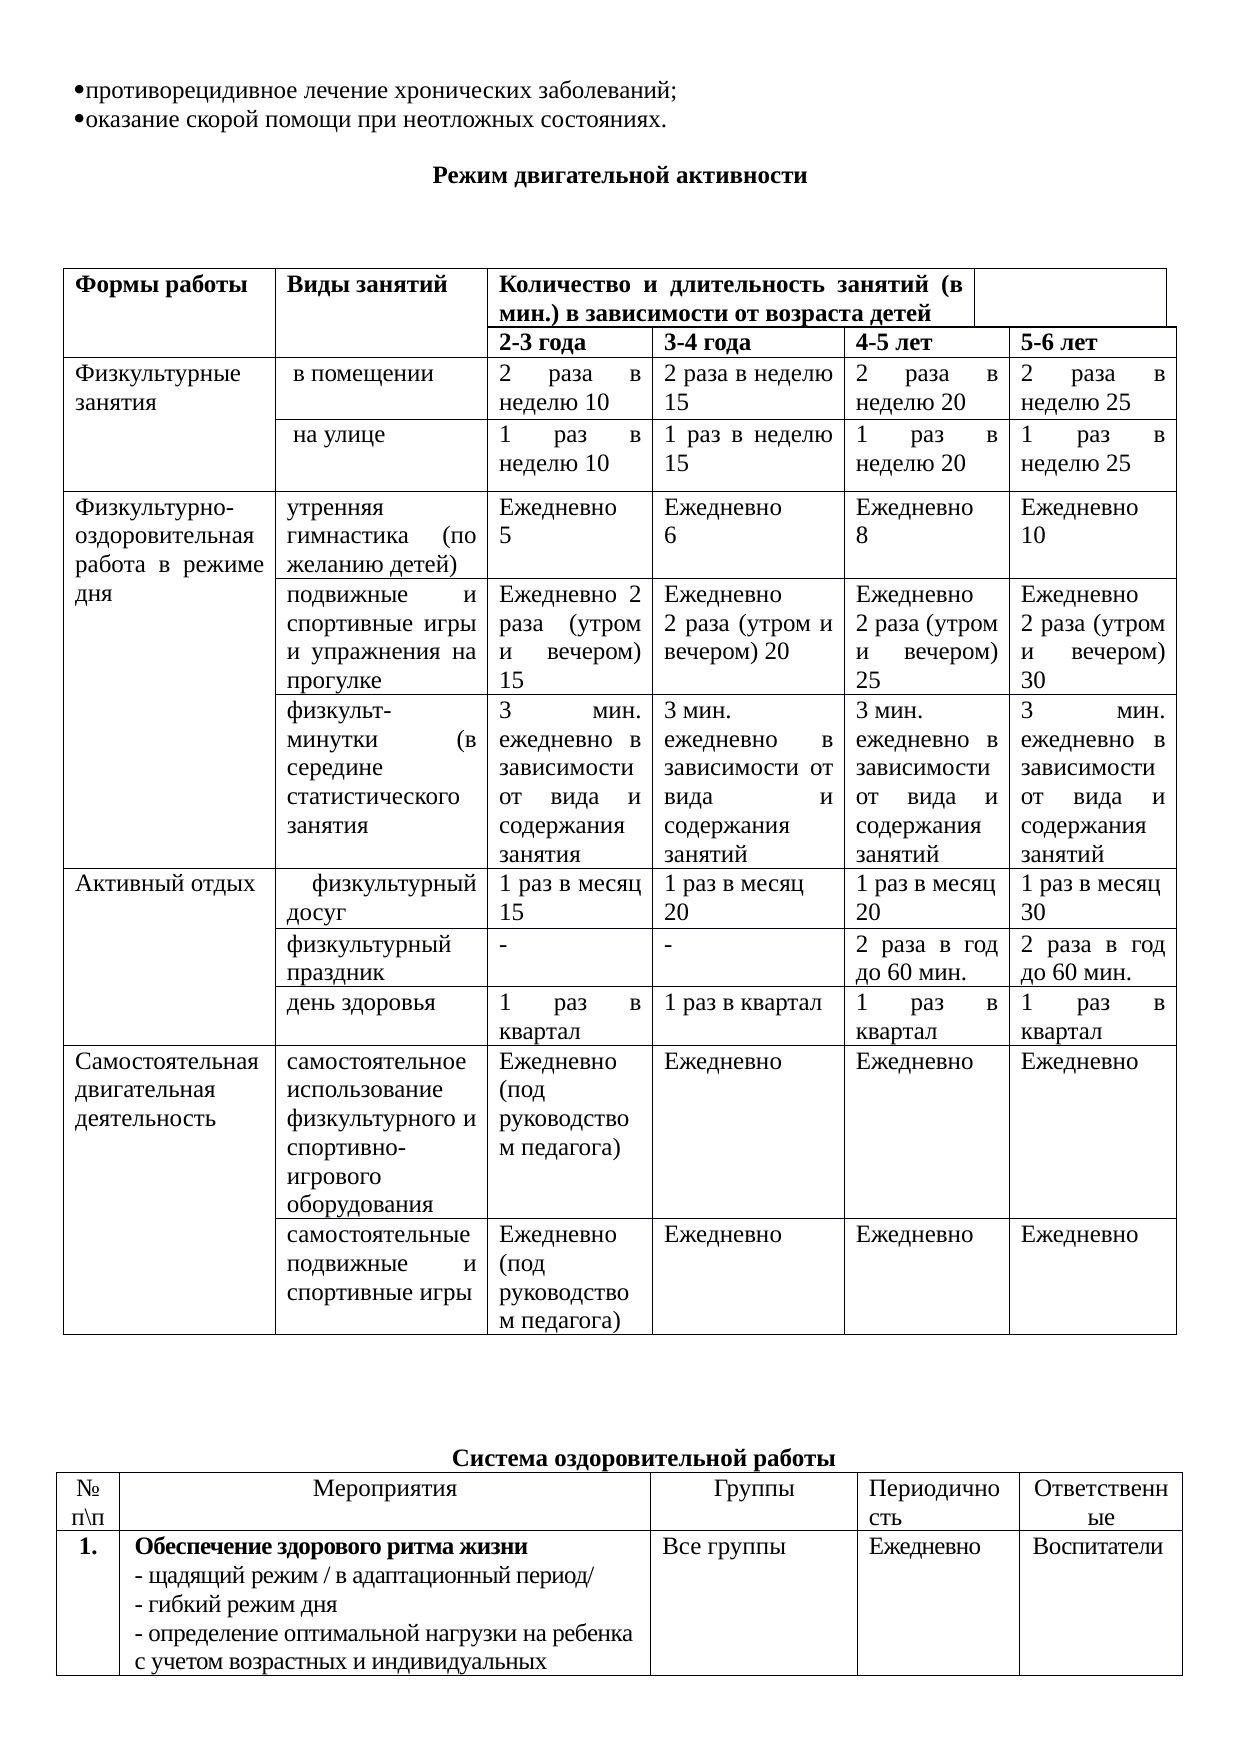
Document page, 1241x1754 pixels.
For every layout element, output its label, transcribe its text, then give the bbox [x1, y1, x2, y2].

table_cell Ежедневно [1010, 1046, 1176, 1218]
table_cell 1 раз в квартал [488, 987, 652, 1045]
table_cell 1 раз в месяц 20 [653, 869, 844, 928]
table_cell 2 раза в неделю 15 [653, 358, 844, 418]
table_cell Ежедневно [845, 1046, 1009, 1218]
list оказание скорой помощи при неотложных состояниях. [75, 104, 1165, 132]
table_cell физкультурный досуг [276, 869, 487, 928]
table_cell 1 раз в квартал [653, 987, 844, 1045]
table_header Ответственные [1020, 1473, 1182, 1530]
table_cell 3-4 года [653, 328, 844, 357]
table_cell Физкультурные занятия [64, 358, 275, 491]
table_cell 3 мин. ежедневно в зависимости от вида и содержания занятий [845, 695, 1009, 867]
table_cell Ежедневно 6 [653, 492, 844, 578]
table_cell подвижные и спортивные игры и упражнения на прогулке [276, 579, 487, 694]
table_cell 1 раз в квартал [1010, 987, 1176, 1045]
table_cell 1 раз в неделю 15 [653, 420, 844, 491]
table_cell Ежедневно 2 раза (утром и вечером) 20 [653, 579, 844, 694]
table_cell 1 раз в неделю 20 [845, 420, 1009, 491]
table_cell Ежедневно 2 раза (утром и вечером) 30 [1010, 579, 1176, 694]
table_cell физкульт-минутки (в середине статистического занятия [276, 695, 487, 867]
table_cell в помещении [276, 358, 487, 418]
table_cell 2-3 года [488, 328, 652, 357]
table_header Группы [651, 1473, 857, 1530]
table_cell 4-5 лет [845, 328, 1009, 357]
table_cell 1 раз в неделю 25 [1010, 420, 1176, 491]
table_cell Ежедневно [653, 1219, 844, 1334]
table_cell самостоятельное использование физкультурного и спортивно-игрового оборудования [276, 1046, 487, 1218]
table_cell 2 раза в год до 60 мин. [1010, 929, 1176, 986]
list противорецидивное лечение хронических заболеваний; [75, 75, 1165, 104]
table_cell 2 раза в неделю 10 [488, 358, 652, 418]
table_cell Ежедневно 5 [488, 492, 652, 578]
table_cell 1 раз в квартал [845, 987, 1009, 1045]
table_cell 1 раз в месяц 20 [845, 869, 1009, 928]
table_cell 1 раз в неделю 10 [488, 420, 652, 491]
table_cell Самостоятельная двигательная деятельность [64, 1046, 275, 1334]
text Система оздоровительной работы [75, 1443, 1165, 1472]
table_cell - [488, 929, 652, 986]
table_header Формы работы [64, 269, 275, 357]
table_cell 3 мин. ежедневно в зависимости от вида и содержания занятий [653, 695, 844, 867]
table_cell самостоятельные подвижные и спортивные игры [276, 1219, 487, 1334]
table_cell - [653, 929, 844, 986]
table_cell 1. [57, 1531, 119, 1675]
table_cell 3 мин. ежедневно в зависимости от вида и содержания занятия [488, 695, 652, 867]
table_cell 2 раза в год до 60 мин. [845, 929, 1009, 986]
table_cell Ежедневно [858, 1531, 1019, 1675]
table_cell 2 раза в неделю 25 [1010, 358, 1176, 418]
table_cell 5-6 лет [1010, 328, 1176, 357]
table_cell Ежедневно (под руководством педагога) [488, 1046, 652, 1218]
table_header [1167, 268, 1177, 326]
table_cell 3 мин. ежедневно в зависимости от вида и содержания занятий [1010, 695, 1176, 867]
table_cell Ежедневно 8 [845, 492, 1009, 578]
table_cell Ежедневно 10 [1010, 492, 1176, 578]
table_cell Ежедневно (под руководством педагога) [488, 1219, 652, 1334]
table_cell Воспитатели [1020, 1531, 1182, 1675]
table_cell Ежедневно 2 раза (утром и вечером) 25 [845, 579, 1009, 694]
table_cell физкультурный праздник [276, 929, 487, 986]
table_header № п\п [57, 1473, 119, 1530]
table_cell 2 раза в неделю 20 [845, 358, 1009, 418]
table_cell 1 раз в месяц 30 [1010, 869, 1176, 928]
table_cell Физкультурно-оздоровительная работа в режиме дня [64, 492, 275, 867]
table_cell на улице [276, 420, 487, 491]
table_header Мероприятия [120, 1473, 650, 1530]
table_cell Активный отдых [64, 869, 275, 1045]
text Режим двигательной активности [75, 160, 1165, 189]
table_header Периодичность [858, 1473, 1019, 1530]
table_cell утренняя гимнастика (по желанию детей) [276, 492, 487, 578]
table_cell Все группы [651, 1531, 857, 1675]
table_cell Ежедневно [845, 1219, 1009, 1334]
table_cell день здоровья [276, 987, 487, 1045]
table_cell Ежедневно [1010, 1219, 1176, 1334]
table_cell 1 раз в месяц 15 [488, 869, 652, 928]
table_cell Ежедневно 2 раза (утром и вечером) 15 [488, 579, 652, 694]
table_header Количество и длительность занятий (в мин.) в зависимости от возраста детей [488, 269, 974, 326]
table_cell Ежедневно [653, 1046, 844, 1218]
table_header Виды занятий [276, 269, 487, 357]
table_header [975, 269, 1166, 326]
